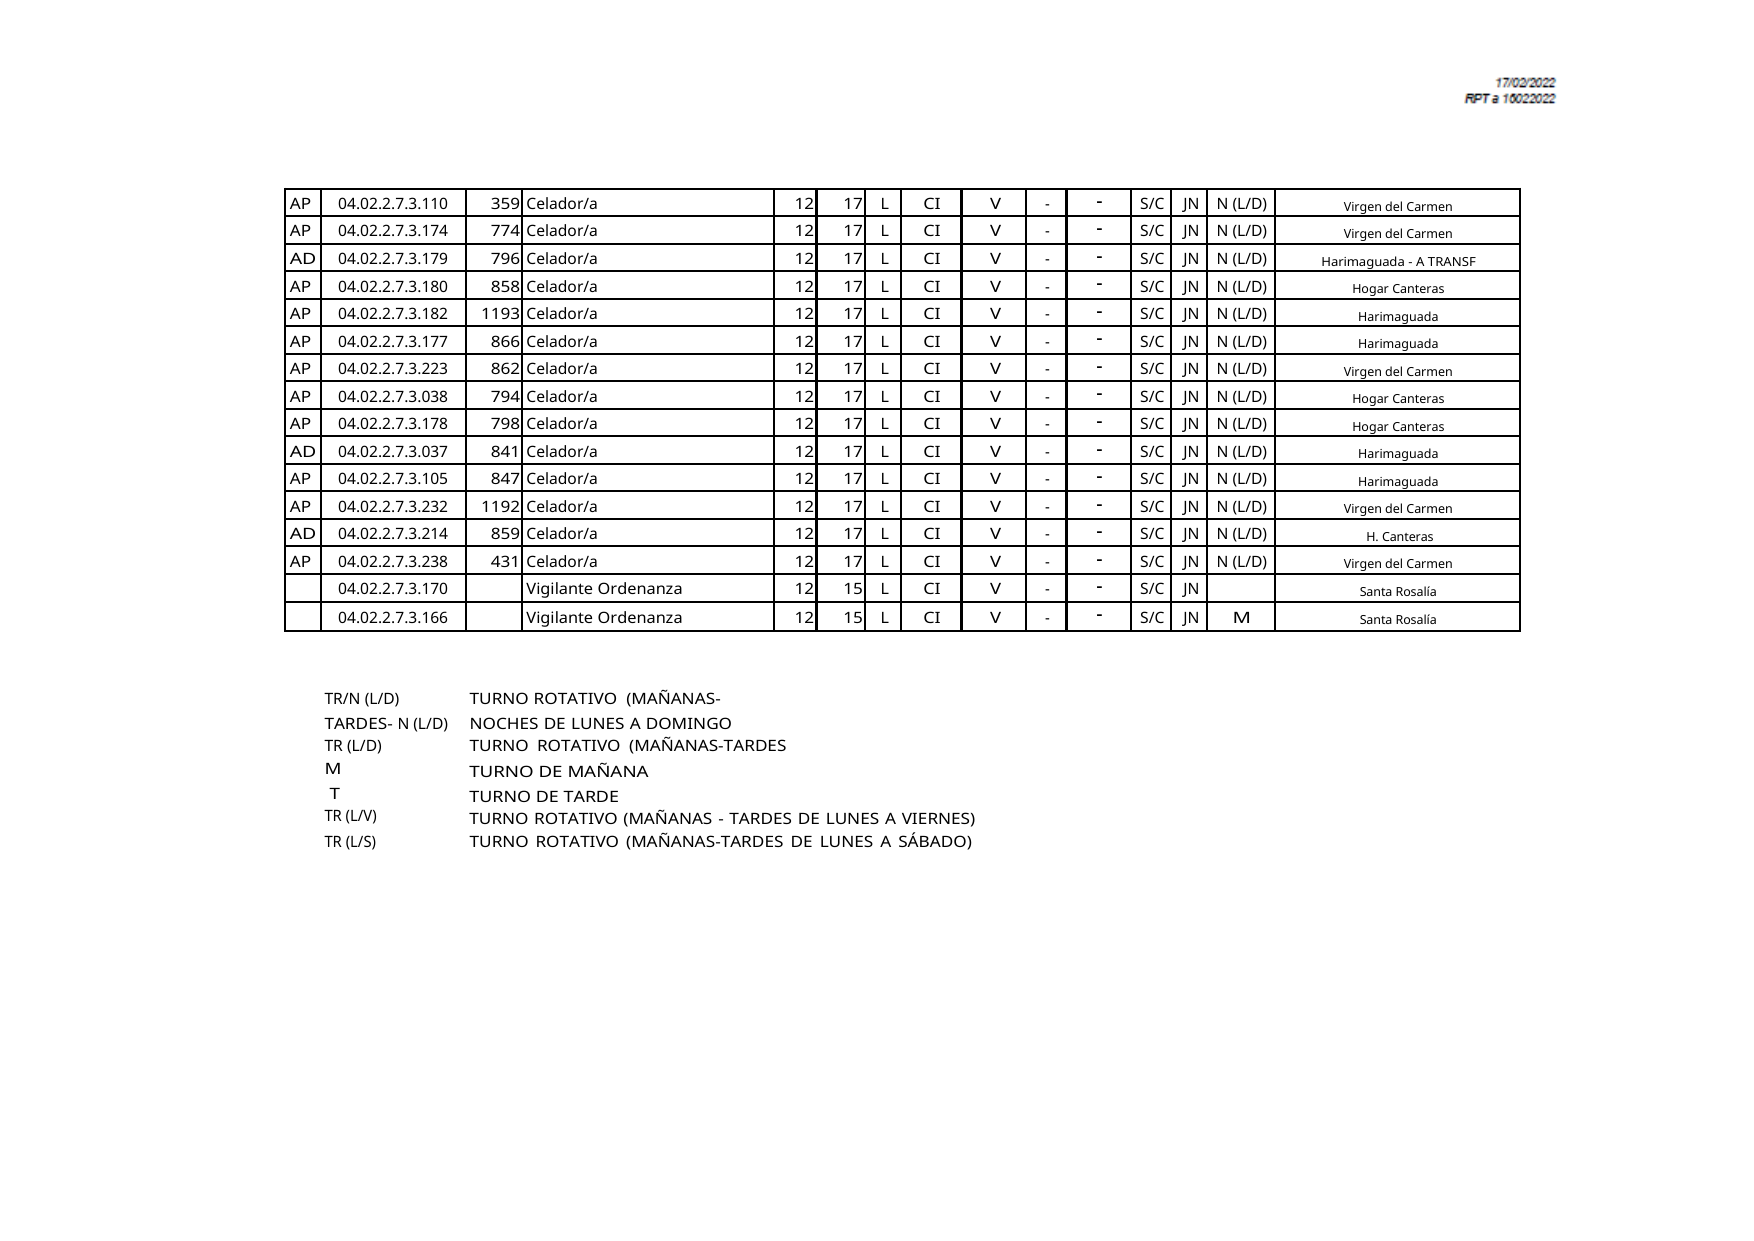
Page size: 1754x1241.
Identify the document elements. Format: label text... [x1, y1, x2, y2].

table_cell 847 [467, 465, 521, 490]
table_cell 841 [467, 437, 521, 463]
table_cell - [1027, 327, 1065, 352]
table_cell - [1027, 382, 1065, 407]
table_cell Virgen del Carmen [1276, 355, 1519, 380]
table_cell 12 [775, 437, 815, 463]
table_cell 04.02.2.7.3.177 [322, 327, 465, 352]
table_cell Harimaguada [1276, 300, 1519, 325]
table_cell - [1027, 272, 1065, 297]
table_cell Celador/a [523, 217, 773, 242]
table_cell 858 [467, 272, 521, 297]
table_cell L [866, 547, 900, 573]
table_cell Harimaguada [1276, 437, 1519, 463]
table_cell L [866, 300, 900, 325]
table_cell - [1068, 547, 1130, 573]
table_cell 17 [818, 492, 864, 518]
table_cell 794 [467, 382, 521, 407]
table_cell - [1027, 410, 1065, 435]
table_cell Celador/a [523, 547, 773, 573]
table_cell 12 [775, 327, 815, 352]
table_cell 17 [818, 410, 864, 435]
table_cell N (L/D) [1208, 327, 1274, 352]
table_header - [1068, 190, 1130, 215]
table_header AP [286, 190, 320, 215]
table_cell AP [286, 327, 320, 352]
table_cell S/C [1132, 327, 1170, 352]
table_cell Hogar Canteras [1276, 410, 1519, 435]
table_cell 04.02.2.7.3.174 [322, 217, 465, 242]
table_cell - [1027, 520, 1065, 545]
table_cell Harimaguada [1276, 327, 1519, 352]
table_cell JN [1172, 217, 1206, 242]
table_cell S/C [1132, 217, 1170, 242]
table_cell V [963, 520, 1025, 545]
table_cell N (L/D) [1208, 300, 1274, 325]
table_cell 859 [467, 520, 521, 545]
table_cell N (L/D) [1208, 520, 1274, 545]
table_cell V [963, 437, 1025, 463]
table_cell CI [902, 355, 960, 380]
table_cell - [1027, 217, 1065, 242]
table_cell CI [902, 217, 960, 242]
table_cell JN [1172, 272, 1206, 297]
table_cell Celador/a [523, 465, 773, 490]
table_cell 12 [775, 575, 815, 601]
table_cell Celador/a [523, 382, 773, 407]
table_cell Celador/a [523, 300, 773, 325]
table_cell JN [1172, 465, 1206, 490]
table_header Celador/a [523, 190, 773, 215]
table_cell - [1068, 437, 1130, 463]
text TR/N (L/D) TURNO ROTATIVO (MAÑANAS-TARDES- N (L/D) NOCHES DE LUNES A DOMINGO [324, 688, 774, 734]
table_cell 796 [467, 245, 521, 270]
table_cell V [963, 272, 1025, 297]
table_cell Harimaguada - A TRANSF [1276, 245, 1519, 270]
table_cell Celador/a [523, 245, 773, 270]
table_cell CI [902, 382, 960, 407]
table_cell JN [1172, 603, 1206, 629]
table_cell M [1208, 603, 1274, 629]
table_cell 17 [818, 300, 864, 325]
table_cell Celador/a [523, 272, 773, 297]
table_cell L [866, 465, 900, 490]
table_cell - [1068, 492, 1130, 518]
table_cell Harimaguada [1276, 465, 1519, 490]
table_cell V [963, 492, 1025, 518]
table_cell 15 [818, 575, 864, 601]
table_cell 17 [818, 327, 864, 352]
table_cell Virgen del Carmen [1276, 547, 1519, 573]
table_cell 04.02.2.7.3.223 [322, 355, 465, 380]
table_cell L [866, 355, 900, 380]
table_cell Virgen del Carmen [1276, 492, 1519, 518]
table_header 04.02.2.7.3.110 [322, 190, 465, 215]
table_cell - [1027, 300, 1065, 325]
table_cell AP [286, 410, 320, 435]
table_cell 17 [818, 272, 864, 297]
table_cell 12 [775, 272, 815, 297]
table_cell 04.02.2.7.3.038 [322, 382, 465, 407]
table_cell L [866, 575, 900, 601]
table_cell S/C [1132, 465, 1170, 490]
table_cell L [866, 217, 900, 242]
table_cell CI [902, 603, 960, 629]
table_cell - [1068, 520, 1130, 545]
table_cell N (L/D) [1208, 245, 1274, 270]
table_cell 12 [775, 300, 815, 325]
table_cell S/C [1132, 547, 1170, 573]
table_cell V [963, 575, 1025, 601]
table_cell L [866, 520, 900, 545]
table_cell Hogar Canteras [1276, 382, 1519, 407]
table_cell 04.02.2.7.3.180 [322, 272, 465, 297]
table_cell JN [1172, 300, 1206, 325]
text TR (L/V) [324, 807, 385, 825]
table_cell AP [286, 547, 320, 573]
table_cell Celador/a [523, 437, 773, 463]
table_cell Vigilante Ordenanza [523, 575, 773, 601]
table_cell 17 [818, 245, 864, 270]
table_cell AP [286, 300, 320, 325]
table_cell JN [1172, 410, 1206, 435]
table_cell V [963, 327, 1025, 352]
table_header CI [902, 190, 960, 215]
table_cell Vigilante Ordenanza [523, 603, 773, 629]
table_cell CI [902, 465, 960, 490]
text TR (L/S) TURNO ROTATIVO (MAÑANAS-TARDES DE LUNES A SÁBADO) [324, 831, 1643, 852]
table_cell Celador/a [523, 410, 773, 435]
table_cell JN [1172, 492, 1206, 518]
table_cell Hogar Canteras [1276, 272, 1519, 297]
table_header - [1027, 190, 1065, 215]
table_cell AP [286, 272, 320, 297]
table_cell [286, 603, 320, 629]
table_cell 15 [818, 603, 864, 629]
table_cell L [866, 245, 900, 270]
table_cell JN [1172, 575, 1206, 601]
table_cell N (L/D) [1208, 547, 1274, 573]
table_header 359 [467, 190, 521, 215]
table_header Virgen del Carmen [1276, 190, 1519, 215]
table_cell N (L/D) [1208, 492, 1274, 518]
table_cell - [1068, 410, 1130, 435]
table_cell CI [902, 300, 960, 325]
table_cell V [963, 355, 1025, 380]
table_cell 17 [818, 465, 864, 490]
picture [1463, 67, 1561, 113]
table_cell CI [902, 437, 960, 463]
table_cell L [866, 492, 900, 518]
table_cell N (L/D) [1208, 437, 1274, 463]
table_cell S/C [1132, 575, 1170, 601]
table_cell L [866, 272, 900, 297]
table_cell 431 [467, 547, 521, 573]
table_header JN [1172, 190, 1206, 215]
text M T [324, 758, 340, 804]
table_cell 12 [775, 355, 815, 380]
table_cell V [963, 603, 1025, 629]
table_cell - [1068, 575, 1130, 601]
table_cell V [963, 245, 1025, 270]
table_cell 12 [775, 520, 815, 545]
table_cell [1208, 575, 1274, 601]
table_cell AP [286, 217, 320, 242]
table_cell 04.02.2.7.3.170 [322, 575, 465, 601]
table_cell 04.02.2.7.3.105 [322, 465, 465, 490]
text TURNO ROTATIVO (MAÑANAS - TARDES DE LUNES A VIERNES) [469, 810, 1643, 828]
table_cell CI [902, 492, 960, 518]
table_header 12 [775, 190, 815, 215]
table_cell AD [286, 437, 320, 463]
table_cell AP [286, 492, 320, 518]
table_cell 12 [775, 603, 815, 629]
table_cell JN [1172, 245, 1206, 270]
table_cell 04.02.2.7.3.232 [322, 492, 465, 518]
table_cell - [1068, 245, 1130, 270]
table_cell CI [902, 327, 960, 352]
table_cell S/C [1132, 272, 1170, 297]
table_cell - [1068, 603, 1130, 629]
table_cell S/C [1132, 410, 1170, 435]
table_cell S/C [1132, 245, 1170, 270]
text TURNO DE MAÑANA TURNO DE TARDE [469, 761, 682, 807]
table_cell JN [1172, 327, 1206, 352]
table_cell H. Canteras [1276, 520, 1519, 545]
table_cell - [1068, 327, 1130, 352]
table_cell 04.02.2.7.3.037 [322, 437, 465, 463]
table_cell AP [286, 355, 320, 380]
table_cell Celador/a [523, 492, 773, 518]
table_header 17 [818, 190, 864, 215]
table_cell 17 [818, 355, 864, 380]
table_cell S/C [1132, 355, 1170, 380]
table_cell S/C [1132, 300, 1170, 325]
table_cell S/C [1132, 437, 1170, 463]
table_cell V [963, 547, 1025, 573]
table_cell JN [1172, 437, 1206, 463]
table_cell 1193 [467, 300, 521, 325]
table_cell 12 [775, 465, 815, 490]
table_cell - [1027, 437, 1065, 463]
table_cell - [1027, 547, 1065, 573]
table_cell CI [902, 410, 960, 435]
table_cell - [1068, 217, 1130, 242]
table_cell [467, 603, 521, 629]
table_cell L [866, 382, 900, 407]
table_cell 17 [818, 217, 864, 242]
table_cell V [963, 410, 1025, 435]
table_cell L [866, 327, 900, 352]
table_cell Celador/a [523, 520, 773, 545]
table_cell 12 [775, 547, 815, 573]
table_cell 12 [775, 382, 815, 407]
table_cell 17 [818, 520, 864, 545]
table_cell S/C [1132, 603, 1170, 629]
table_cell 774 [467, 217, 521, 242]
table_cell 12 [775, 217, 815, 242]
table_cell 04.02.2.7.3.238 [322, 547, 465, 573]
table_cell L [866, 437, 900, 463]
table_cell - [1027, 355, 1065, 380]
table_cell V [963, 382, 1025, 407]
table_cell CI [902, 245, 960, 270]
table_cell CI [902, 575, 960, 601]
text TR (L/D) TURNO ROTATIVO (MAÑANAS-TARDES [324, 737, 1643, 755]
table_cell 17 [818, 547, 864, 573]
table_cell [467, 575, 521, 601]
table_cell - [1068, 300, 1130, 325]
table_cell Santa Rosalía [1276, 603, 1519, 629]
table_cell JN [1172, 382, 1206, 407]
table_cell - [1068, 272, 1130, 297]
table_cell Celador/a [523, 355, 773, 380]
table_cell N (L/D) [1208, 382, 1274, 407]
table_cell 04.02.2.7.3.166 [322, 603, 465, 629]
table_cell S/C [1132, 382, 1170, 407]
table_cell AP [286, 382, 320, 407]
table_cell 04.02.2.7.3.182 [322, 300, 465, 325]
table_header N (L/D) [1208, 190, 1274, 215]
table_cell N (L/D) [1208, 465, 1274, 490]
table_cell JN [1172, 520, 1206, 545]
table_cell CI [902, 520, 960, 545]
table_cell 866 [467, 327, 521, 352]
table_cell CI [902, 547, 960, 573]
table_cell 04.02.2.7.3.214 [322, 520, 465, 545]
table_cell CI [902, 272, 960, 297]
table_cell Virgen del Carmen [1276, 217, 1519, 242]
table_cell S/C [1132, 492, 1170, 518]
table_cell Celador/a [523, 327, 773, 352]
table_cell 04.02.2.7.3.178 [322, 410, 465, 435]
table_cell - [1027, 465, 1065, 490]
table_cell 862 [467, 355, 521, 380]
table_header V [963, 190, 1025, 215]
table_cell N (L/D) [1208, 217, 1274, 242]
table_cell V [963, 217, 1025, 242]
table_cell AD [286, 520, 320, 545]
table_cell - [1027, 492, 1065, 518]
table_cell Santa Rosalía [1276, 575, 1519, 601]
table_cell 1192 [467, 492, 521, 518]
table_cell 04.02.2.7.3.179 [322, 245, 465, 270]
table_cell 12 [775, 245, 815, 270]
table_cell - [1027, 603, 1065, 629]
table_cell L [866, 603, 900, 629]
table_cell JN [1172, 547, 1206, 573]
table_cell V [963, 465, 1025, 490]
table_cell N (L/D) [1208, 355, 1274, 380]
table_cell - [1068, 355, 1130, 380]
table_header L [866, 190, 900, 215]
table_header S/C [1132, 190, 1170, 215]
table_cell - [1068, 382, 1130, 407]
table_cell JN [1172, 355, 1206, 380]
table_cell AD [286, 245, 320, 270]
table_cell AP [286, 465, 320, 490]
table_cell V [963, 300, 1025, 325]
table_cell - [1068, 465, 1130, 490]
table_cell 12 [775, 410, 815, 435]
table_cell 798 [467, 410, 521, 435]
table_cell - [1027, 575, 1065, 601]
table_cell L [866, 410, 900, 435]
table_cell 12 [775, 492, 815, 518]
table_cell - [1027, 245, 1065, 270]
table_cell 17 [818, 382, 864, 407]
table_cell S/C [1132, 520, 1170, 545]
table_cell [286, 575, 320, 601]
table_cell 17 [818, 437, 864, 463]
table_cell N (L/D) [1208, 410, 1274, 435]
table_cell N (L/D) [1208, 272, 1274, 297]
